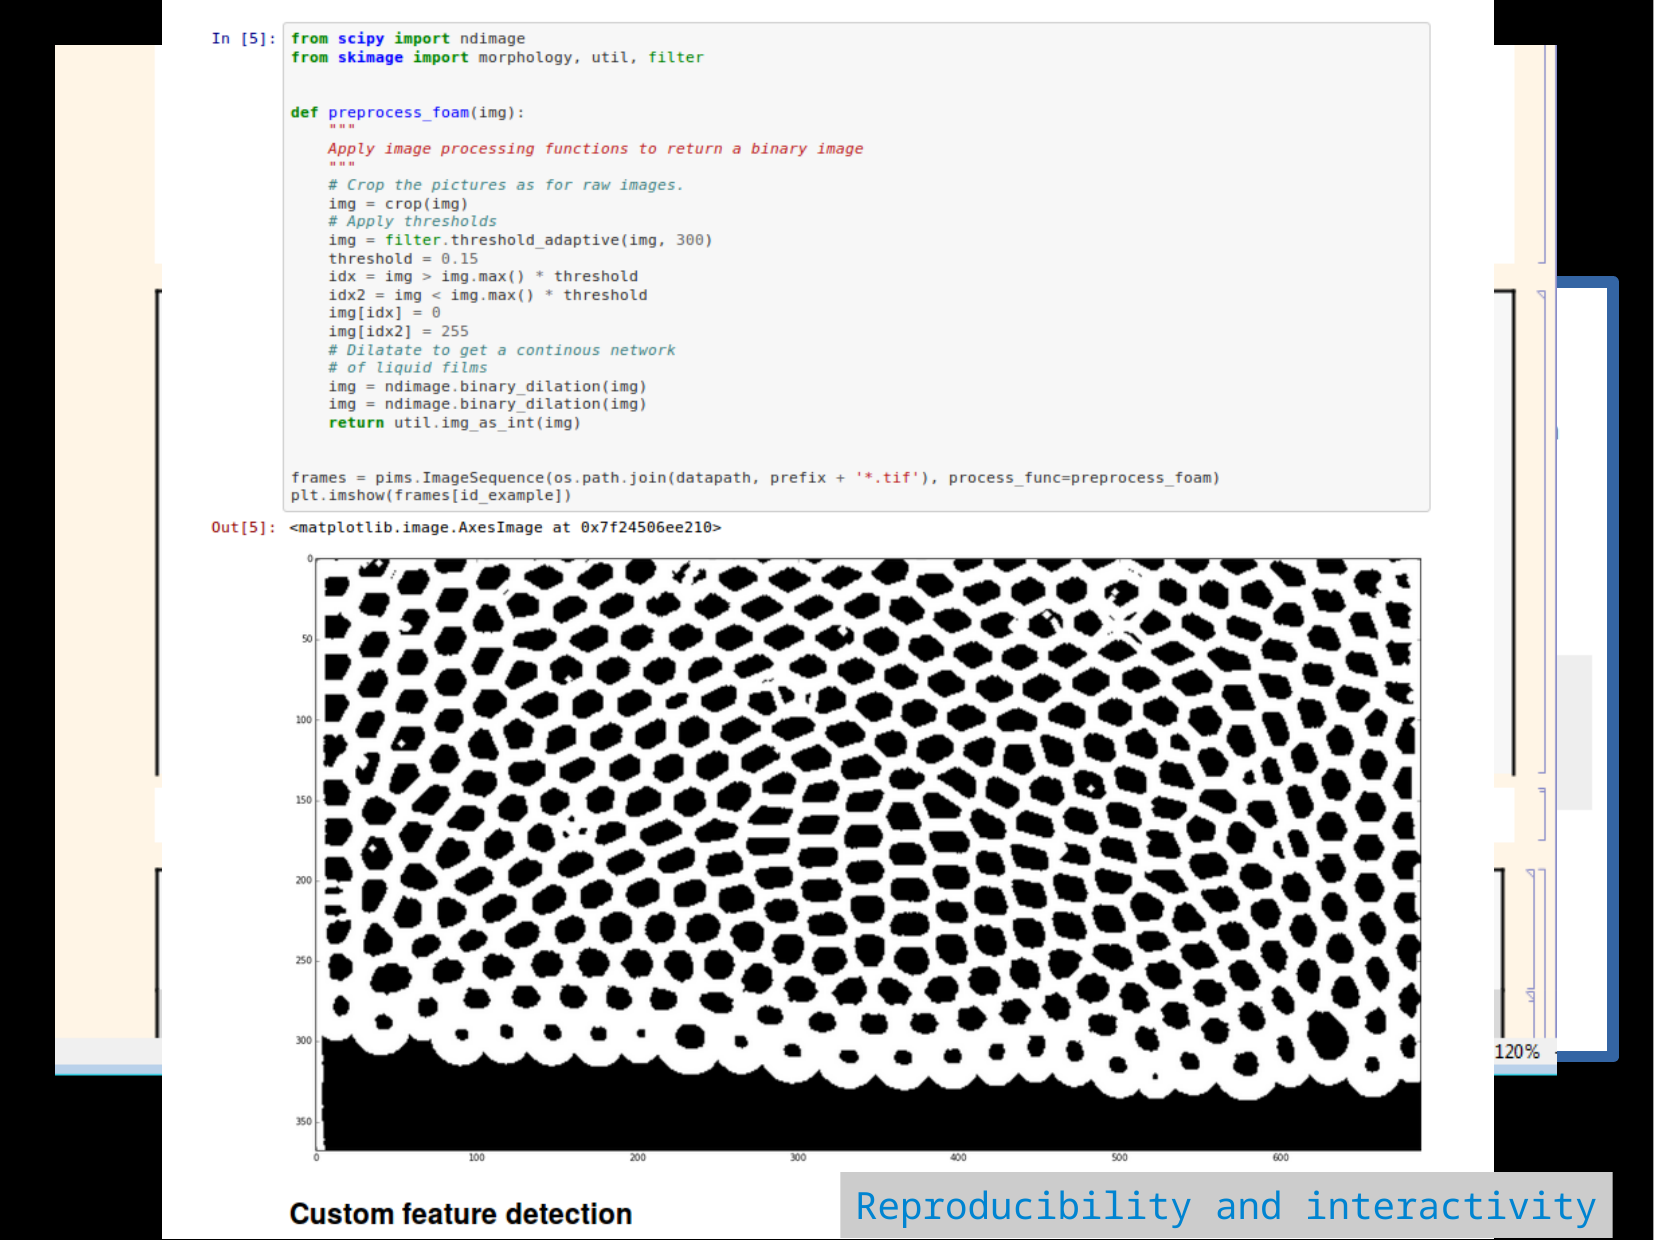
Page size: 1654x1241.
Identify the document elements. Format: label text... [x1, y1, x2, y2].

text_box Reproducibility and interactivity [840, 1172, 1613, 1231]
picture [55, 0, 1608, 1239]
